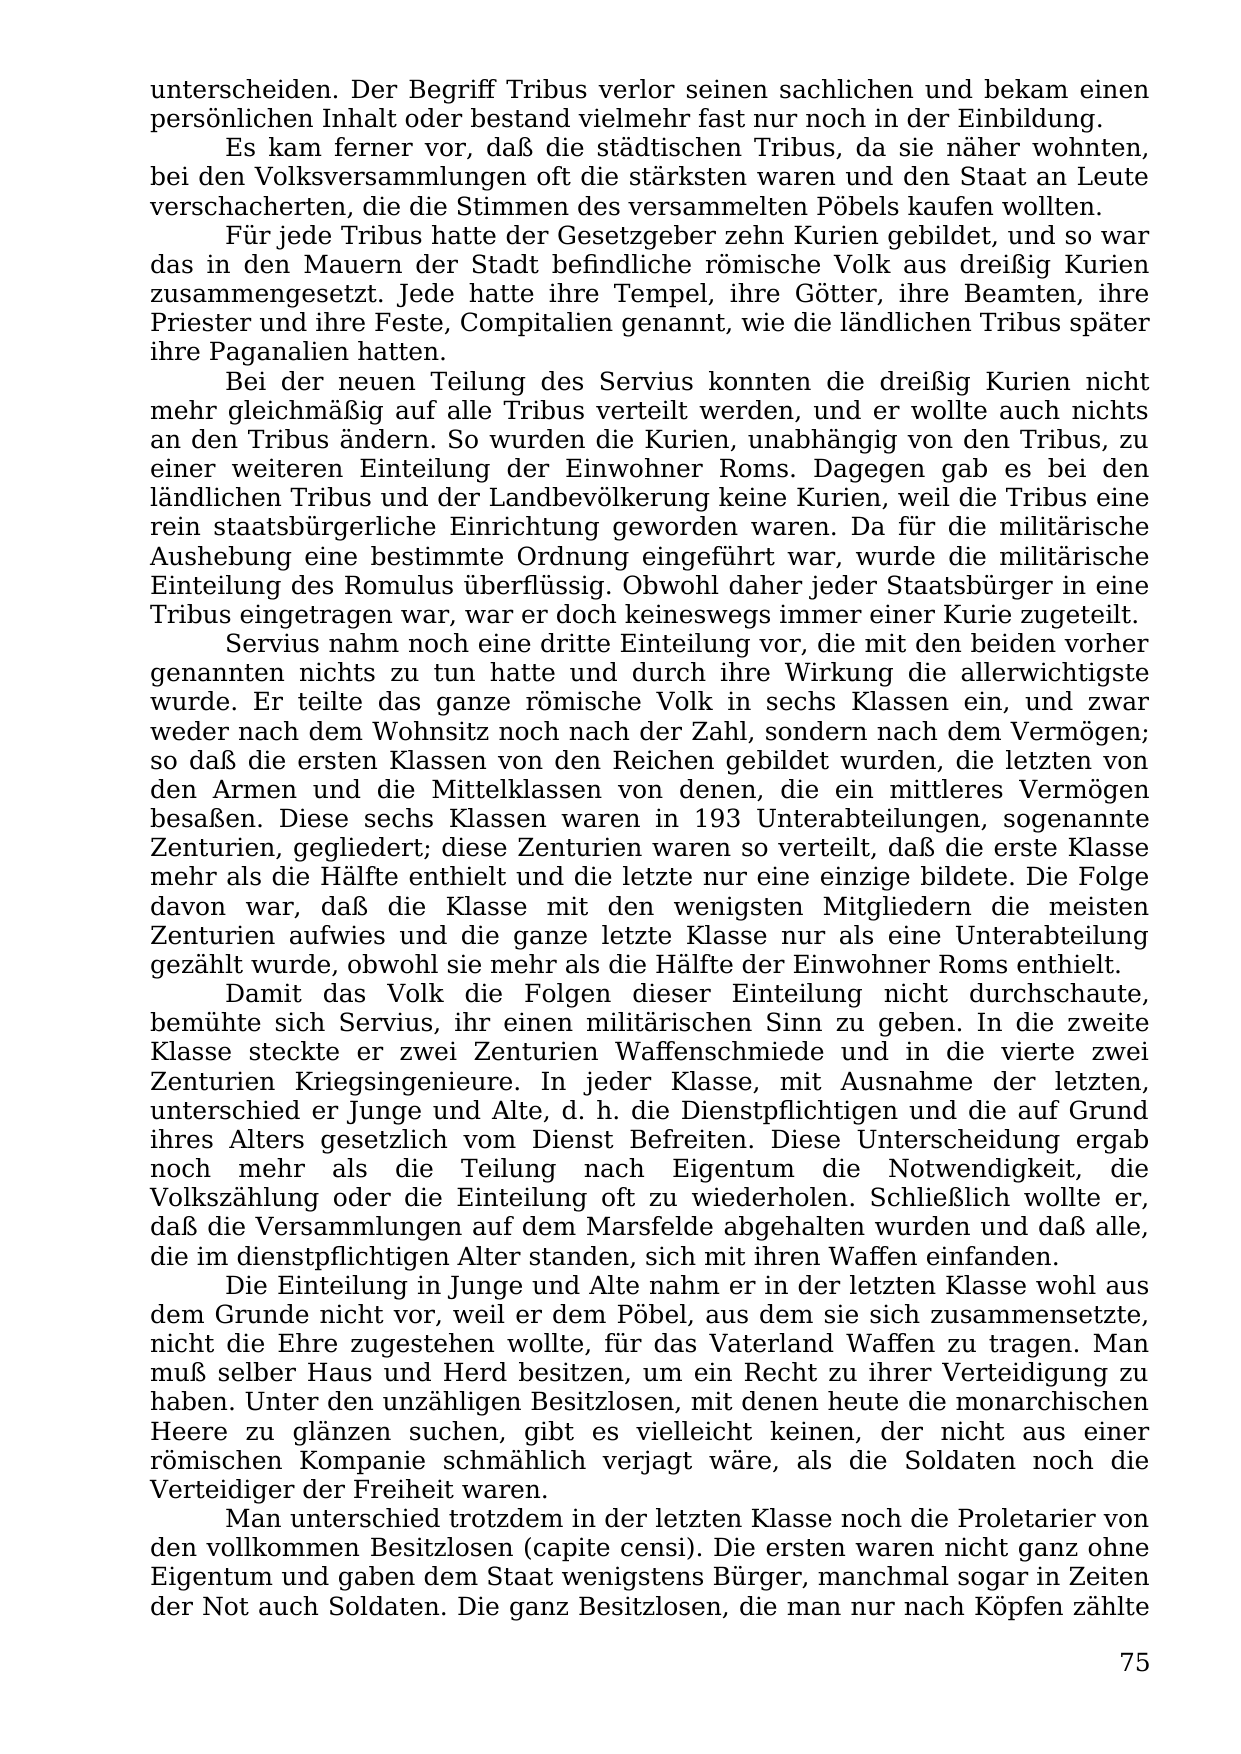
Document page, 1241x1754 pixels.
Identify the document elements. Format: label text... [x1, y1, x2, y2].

text Die Einteilung in Junge und Alte nahm er in der letzten Klasse wohl aus dem Grunde nicht vor, weil er dem Pöbel, aus dem sie sich zusammensetzte, nicht die Ehre zugestehen wollte, für das Vaterland Waffen zu tragen. Man muß selber Haus und Herd besitzen, um ein Recht zu ihrer Verteidigung zu haben. Unter den unzähligen Besitzlosen, mit denen heute die monarchischen Heere zu glänzen suchen, gibt es vielleicht keinen, der nicht aus einer römischen Kompanie schmählich verjagt wäre, als die Soldaten noch die Verteidiger der Freiheit waren. [150, 1271, 1151, 1504]
text Es kam ferner vor, daß die städtischen Tribus, da sie näher wohnten, bei den Volksversammlungen oft die stärksten waren und den Staat an Leute verschacherten, die die Stimmen des versammelten Pöbels kaufen wollten. [150, 133, 1151, 221]
text Servius nahm noch eine dritte Einteilung vor, die mit den beiden vorher genannten nichts zu tun hatte und durch ihre Wirkung die allerwichtigste wurde. Er teilte das ganze römische Volk in sechs Klassen ein, und zwar weder nach dem Wohnsitz noch nach der Zahl, sondern nach dem Vermögen; so daß die ersten Klassen von den Reichen gebildet wurden, die letzten von den Armen und die Mittelklassen von denen, die ein mittleres Vermögen besaßen. Diese sechs Klassen waren in 193 Unterabteilungen, sogenannte Zenturien, gegliedert; diese Zenturien waren so verteilt, daß die erste Klasse mehr als die Hälfte enthielt und die letzte nur eine einzige bildete. Die Folge davon war, daß die Klasse mit den wenigsten Mitgliedern die meisten Zenturien aufwies und die ganze letzte Klasse nur als eine Unterabteilung gezählt wurde, obwohl sie mehr als die Hälfte der Einwohner Roms enthielt. [150, 629, 1151, 979]
text unterscheiden. Der Begriff Tribus verlor seinen sachlichen und bekam einen persönlichen Inhalt oder bestand vielmehr fast nur noch in der Einbildung. [150, 75, 1151, 133]
text Für jede Tribus hatte der Gesetzgeber zehn Kurien gebildet, und so war das in den Mauern der Stadt befindliche römische Volk aus dreißig Kurien zusammengesetzt. Jede hatte ihre Tempel, ihre Götter, ihre Beamten, ihre Priester und ihre Feste, Compitalien genannt, wie die ländlichen Tribus später ihre Paganalien hatten. [150, 221, 1151, 367]
text Damit das Volk die Folgen dieser Einteilung nicht durchschaute, bemühte sich Servius, ihr einen militärischen Sinn zu geben. In die zweite Klasse steckte er zwei Zenturien Waffenschmiede und in die vierte zwei Zenturien Kriegsingenieure. In jeder Klasse, mit Ausnahme der letzten, unterschied er Junge und Alte, d. h. die Dienstpflichtigen und die auf Grund ihres Alters gesetzlich vom Dienst Befreiten. Diese Unterscheidung ergab noch mehr als die Teilung nach Eigentum die Notwendigkeit, die Volkszählung oder die Einteilung oft zu wiederholen. Schließlich wollte er, daß die Versammlungen auf dem Marsfelde abgehalten wurden und daß alle, die im dienstpflichtigen Alter standen, sich mit ihren Waffen einfanden. [150, 979, 1151, 1271]
text Bei der neuen Teilung des Servius konnten die dreißig Kurien nicht mehr gleichmäßig auf alle Tribus verteilt werden, und er wollte auch nichts an den Tribus ändern. So wurden die Kurien, unabhängig von den Tribus, zu einer weiteren Einteilung der Einwohner Roms. Dagegen gab es bei den ländlichen Tribus und der Landbevölkerung keine Kurien, weil die Tribus eine rein staatsbürgerliche Einrichtung geworden waren. Da für die militärische Aushebung eine bestimmte Ordnung eingeführt war, wurde die militärische Einteilung des Romulus überflüssig. Obwohl daher jeder Staatsbürger in eine Tribus eingetragen war, war er doch keineswegs immer einer Kurie zugeteilt. [150, 367, 1151, 629]
text Man unterschied trotzdem in der letzten Klasse noch die Proletarier von den vollkommen Besitzlosen (capite censi). Die ersten waren nicht ganz ohne Eigentum und gaben dem Staat wenigstens Bürger, manchmal sogar in Zeiten der Not auch Soldaten. Die ganz Besitzlosen, die man nur nach Köpfen zählte [150, 1504, 1151, 1621]
